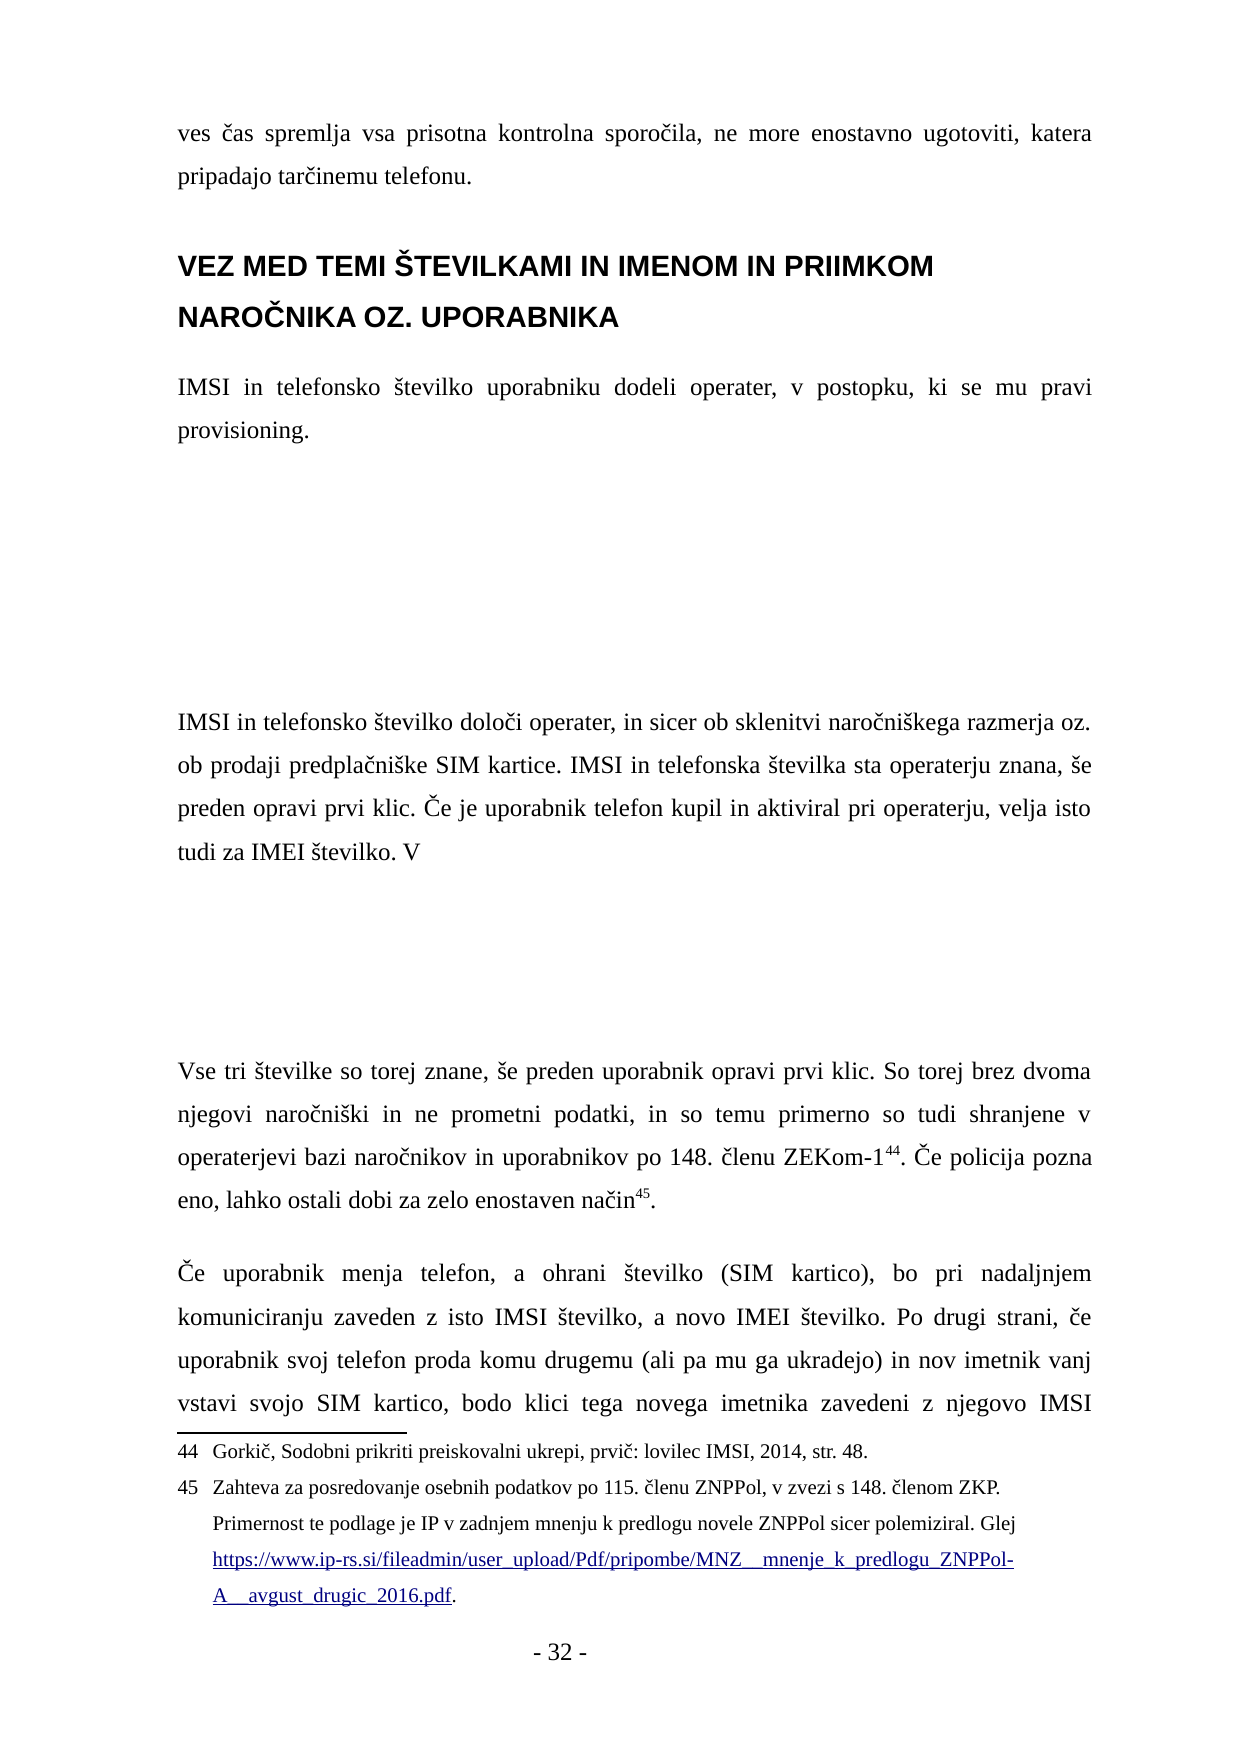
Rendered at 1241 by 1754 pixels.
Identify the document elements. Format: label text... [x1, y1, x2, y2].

text Zahteva za posredovanje osebnih podatkov po 115. členu ZNPPol, v zvezi s 148. členom ZKP. Primernost te podlage je IP v zadnjem mnenju k predlogu novele ZNPPol sicer polemiziral. Glej https://www.ip-rs.si/fileadmin/user_upload/Pdf/pripombe/MNZ__mnenje_k_predlogu_ZNPPol-A__avgust_drugic_2016.pdf. [177, 1475, 1093, 1607]
text Če uporabnik menja telefon, a ohrani številko (SIM kartico), bo pri nadaljnjem komuniciranju zaveden z isto IMSI številko, a novo IMEI številko. Po drugi strani, če uporabnik svoj telefon proda komu drugemu (ali pa mu ga ukradejo) in nov imetnik vanj vstavi svojo SIM kartico, bodo klici tega novega imetnika zavedeni z njegovo IMSI [177, 1258, 1093, 1417]
text IMSI in telefonsko številko določi operater, in sicer ob sklenitvi naročniškega razmerja oz. ob prodaji predplačniške SIM kartice. IMSI in telefonska številka sta operaterju znana, še preden opravi prvi klic. Če je uporabnik telefon kupil in aktiviral pri operaterju, velja isto tudi za IMEI številko. V [177, 707, 1093, 865]
text IMSI in telefonsko številko uporabniku dodeli operater, v postopku, ki se mu pravi provisioning. [177, 372, 1093, 443]
text Gorkič, Sodobni prikriti preiskovalni ukrepi, prvič: lovilec IMSI, 2014, str. 48. [177, 1439, 1093, 1463]
subtitle Vez med temi številkami in imenom in priimkom naročnika oz. uporabnika [177, 249, 1093, 334]
text Vse tri številke so torej znane, še preden uporabnik opravi prvi klic. So torej brez dvoma njegovi naročniški in ne prometni podatki, in so temu primerno so tudi shranjene v operaterjevi bazi naročnikov in uporabnikov po 148. členu ZEKom-1. Če policija pozna eno, lahko ostali dobi za zelo enostaven način. [177, 1056, 1093, 1214]
text ves čas spremlja vsa prisotna kontrolna sporočila, ne more enostavno ugotoviti, katera pripadajo tarčinemu telefonu. [177, 118, 1093, 190]
